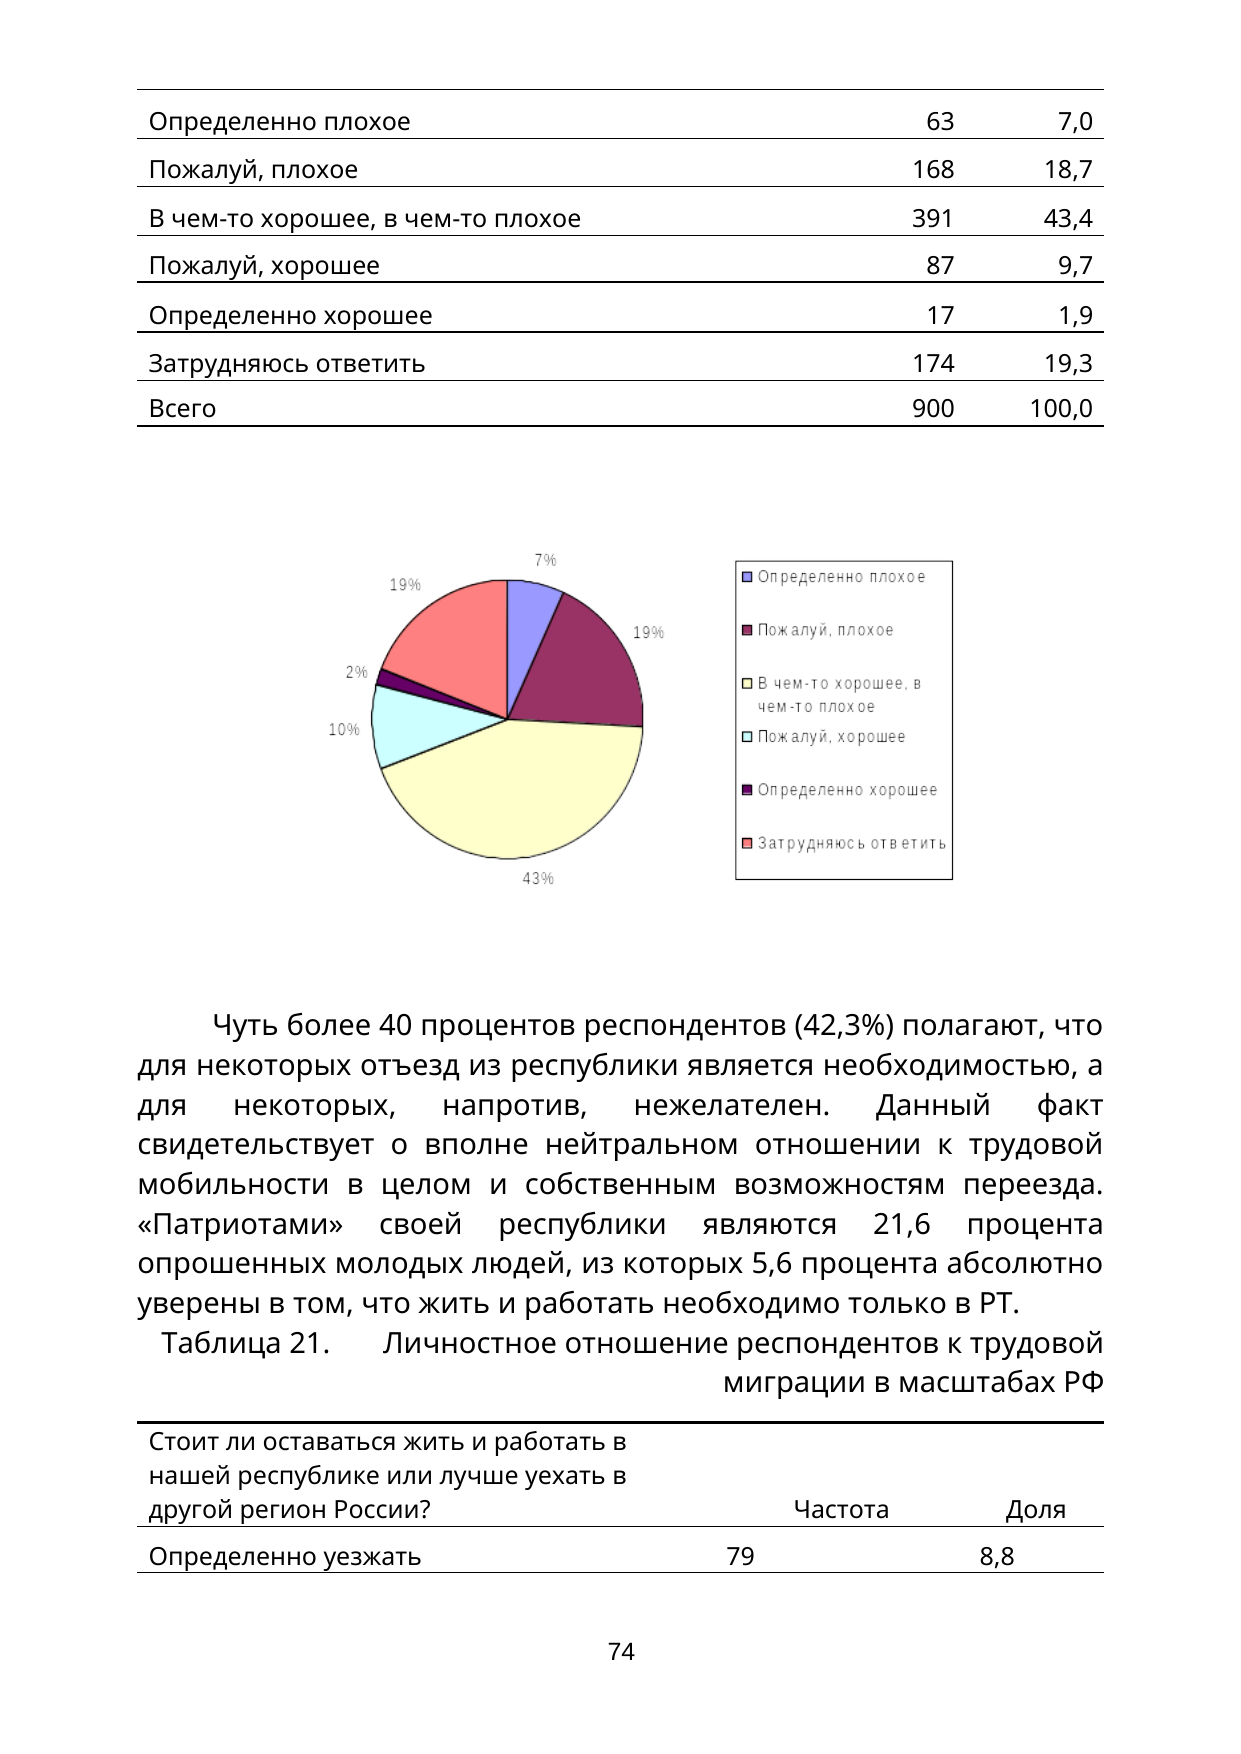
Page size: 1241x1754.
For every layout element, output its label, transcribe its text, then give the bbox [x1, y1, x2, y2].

table_cell 168 [844, 139, 966, 186]
table_cell Пожалуй, хорошее [137, 236, 844, 281]
table_cell В чем-то хорошее, в чем-то плохое [137, 187, 844, 234]
table_cell Пожалуй, плохое [137, 139, 844, 186]
table_cell Определенно плохое [137, 90, 844, 138]
text Таблица 21. Личностное отношение респондентов к трудовой миграции в масштабах РФ [137, 1322, 1104, 1401]
table_cell Определенно хорошее [137, 283, 844, 331]
table_cell Всего [137, 381, 844, 425]
table_cell 17 [844, 283, 966, 331]
table_cell 100,0 [966, 381, 1104, 425]
table_cell 87 [844, 236, 966, 281]
table_cell Определенно уезжать [137, 1527, 715, 1572]
table_cell 63 [844, 90, 966, 138]
table_cell 19,3 [966, 333, 1104, 380]
table_cell Затрудняюсь ответить [137, 333, 844, 380]
table_cell 9,7 [966, 236, 1104, 281]
table_cell 79 [715, 1527, 968, 1572]
table_header Стоит ли оставаться жить и работать в нашей республике или лучше уехать в другой регион России? [137, 1424, 715, 1526]
table_header Частота [715, 1424, 968, 1526]
table_cell 8,8 [968, 1527, 1104, 1572]
table_cell 43,4 [966, 187, 1104, 234]
table_cell 900 [844, 381, 966, 425]
table_cell 18,7 [966, 139, 1104, 186]
table_cell 391 [844, 187, 966, 234]
table_cell 7,0 [966, 90, 1104, 138]
text Чуть более 40 процентов респондентов (42,3%) полагают, что для некоторых отъезд из республики является необходимостью, а для некоторых, напротив, нежелателен. Данный факт свидетельствует о вполне нейтральном отношении к трудовой мобильности в целом и собственным возможностям переезда. «Патриотами» своей республики являются 21,6 процента опрошенных молодых людей, из которых 5,6 процента абсолютно уверены в том, что жить и работать необходимо только в РТ. [137, 1004, 1104, 1322]
table_cell 174 [844, 333, 966, 380]
table_header Доля [968, 1424, 1104, 1526]
table_cell 1,9 [966, 283, 1104, 331]
